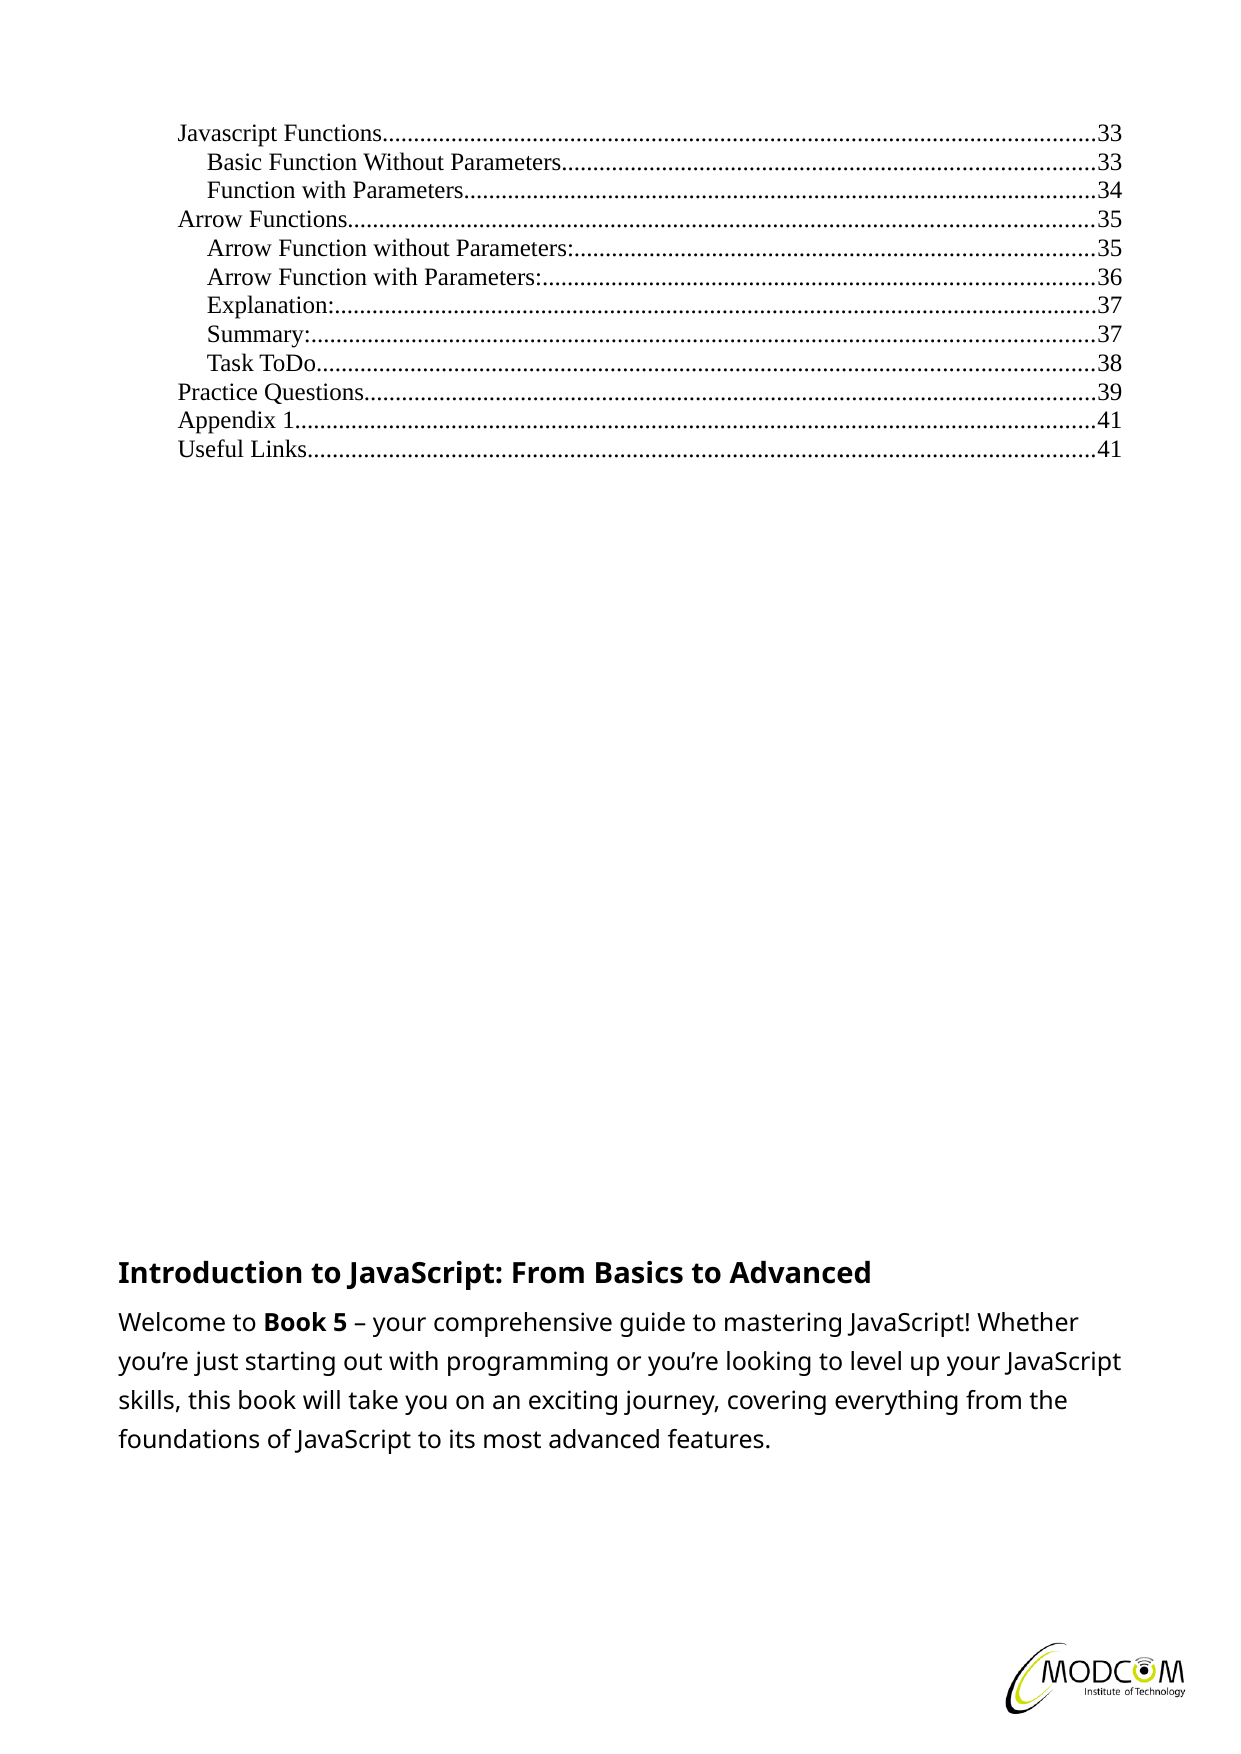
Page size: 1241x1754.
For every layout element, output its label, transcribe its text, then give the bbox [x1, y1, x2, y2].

text Arrow Functions 35 [177, 204, 1122, 233]
text Welcome to Book 5 – your comprehensive guide to mastering JavaScript! Whether you’re just starting out with programming or you’re looking to level up your JavaScript skills, this book will take you on an exciting journey, covering everything from the foundations of JavaScript to its most advanced features. [118, 1304, 1122, 1456]
subtitle Introduction to JavaScript: From Basics to Advanced [118, 1252, 1122, 1292]
text Summary: 37 [207, 319, 1122, 348]
picture [997, 1626, 1191, 1718]
text Appendix 1 41 [177, 406, 1122, 434]
text Task ToDo 38 [207, 348, 1122, 377]
text Practice Questions 39 [177, 377, 1122, 406]
text Function with Parameters 34 [207, 176, 1122, 204]
text Arrow Function without Parameters: 35 [207, 233, 1122, 262]
text Useful Links 41 [177, 434, 1122, 463]
text Arrow Function with Parameters: 36 [207, 262, 1122, 291]
text Javascript Functions 33 [177, 118, 1122, 147]
text Basic Function Without Parameters 33 [207, 147, 1122, 176]
text Explanation: 37 [207, 291, 1122, 319]
